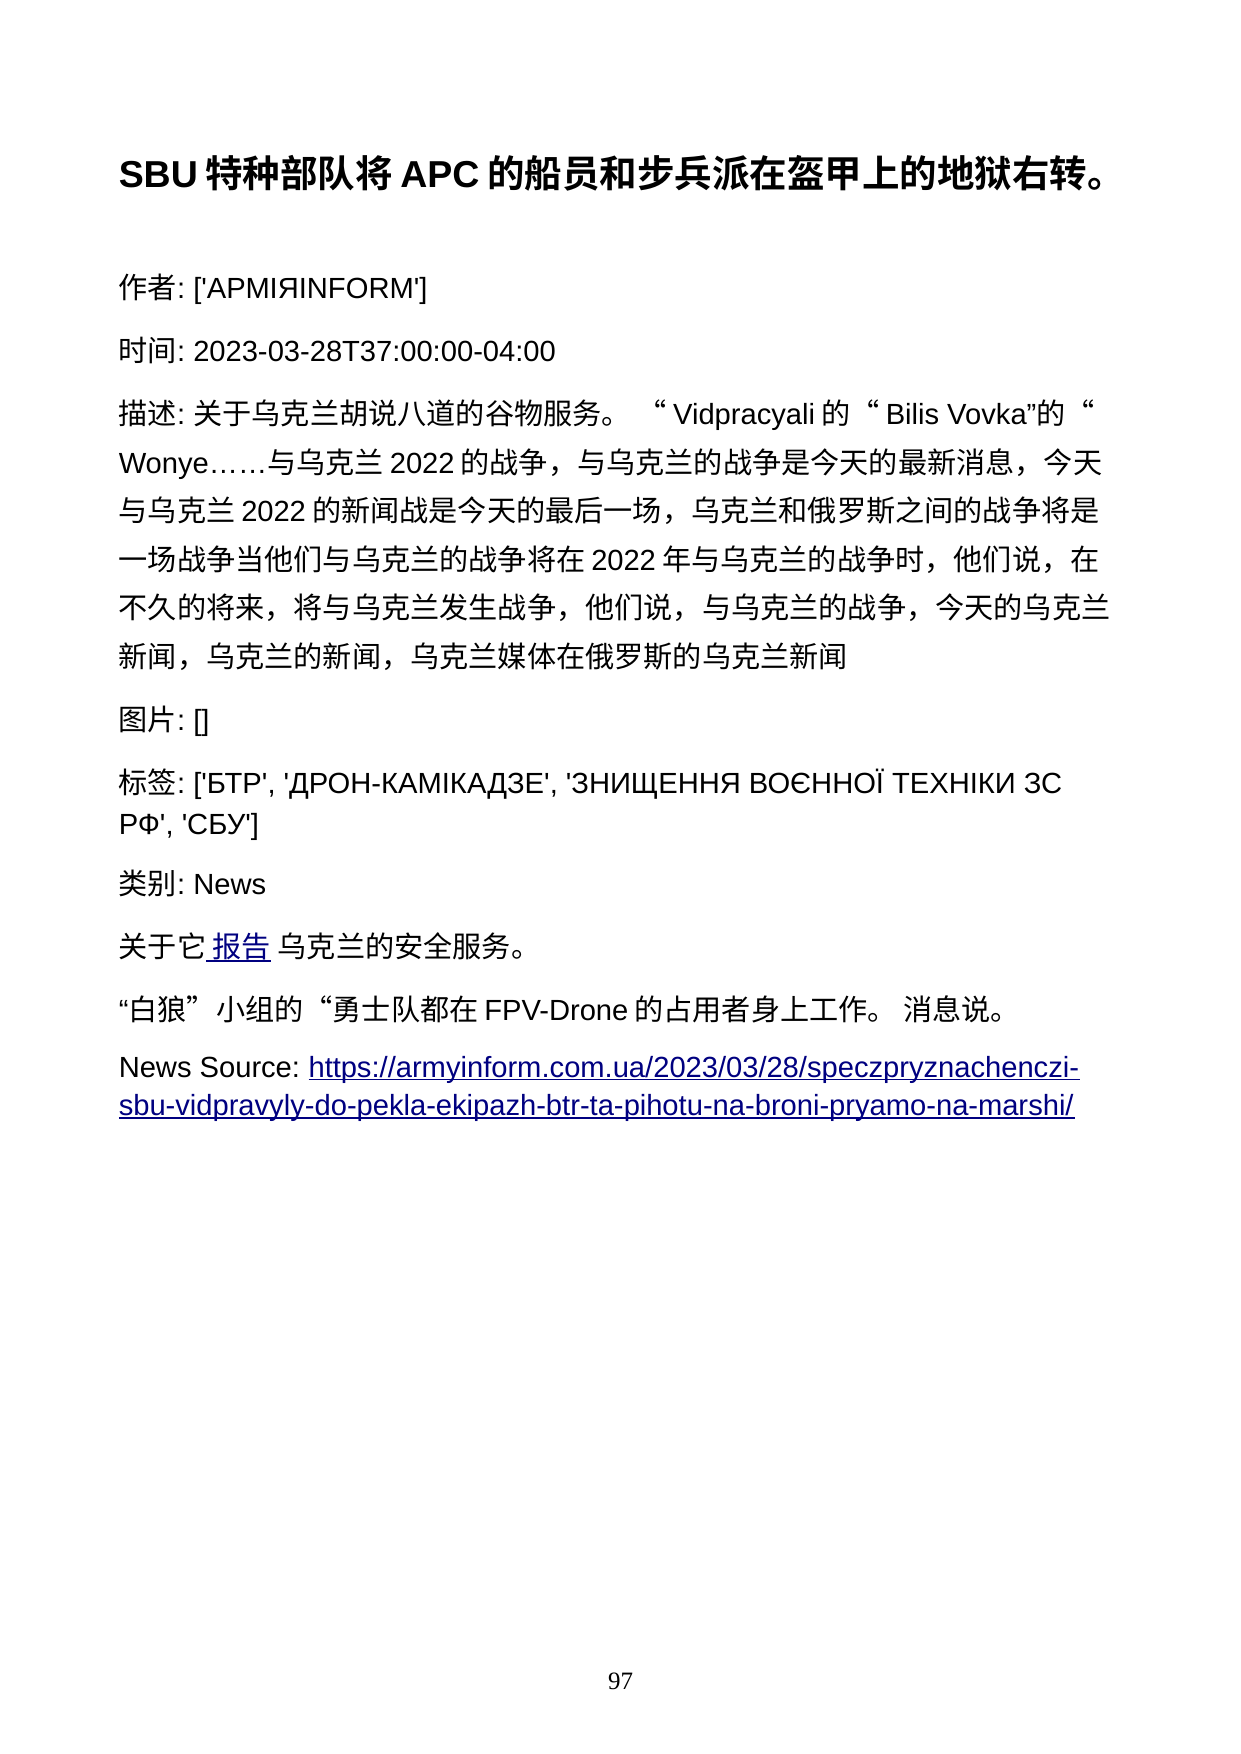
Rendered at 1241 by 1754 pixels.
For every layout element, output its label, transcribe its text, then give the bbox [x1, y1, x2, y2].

text News Source: https://armyinform.com.ua/2023/03/28/speczpryznachenczi-sbu-vidpravyly-do-pekla-ekipazh-btr-ta-pihotu-na-broni-pryamo-na-marshi/ [118, 1049, 1122, 1122]
text 时间: 2023-03-28T37:00:00-04:00 [118, 328, 1122, 370]
text 标签: ['БТР', 'ДРОН-КАМІКАДЗЕ', 'ЗНИЩЕННЯ ВОЄННОЇ ТЕХНІКИ ЗС РФ', 'СБУ'] [118, 760, 1122, 841]
text 描述: 关于乌克兰胡说八道的谷物服务。 “ Vidpracyali的“ Bilis Vovka”的“ Wonye……与乌克兰2022的战争，与乌克兰的战争是今天的最新消息，今天与乌克兰2022的新闻战是今天的最后一场，乌克兰和俄罗斯之间的战争将是一场战争当他们与乌克兰的战争将在2022年与乌克兰的战争时，他们说，在不久的将来，将与乌克兰发生战争，他们说，与乌克兰的战争，今天的乌克兰新闻，乌克兰的新闻，乌克兰媒体在俄罗斯的乌克兰新闻 [118, 391, 1122, 676]
text “白狼”小组的“勇士队都在FPV-Drone的占用者身上工作。 消息说。 [118, 986, 1122, 1029]
text 关于它 报告 乌克兰的安全服务。 [118, 923, 1122, 966]
text 作者: ['АРМІЯINFORM'] [118, 264, 1122, 307]
subtitle SBU特种部队将APC的船员和步兵派在盔甲上的地狱右转。 [118, 143, 1122, 252]
text 类别: News [118, 860, 1122, 902]
text 图片: [] [118, 697, 1122, 739]
